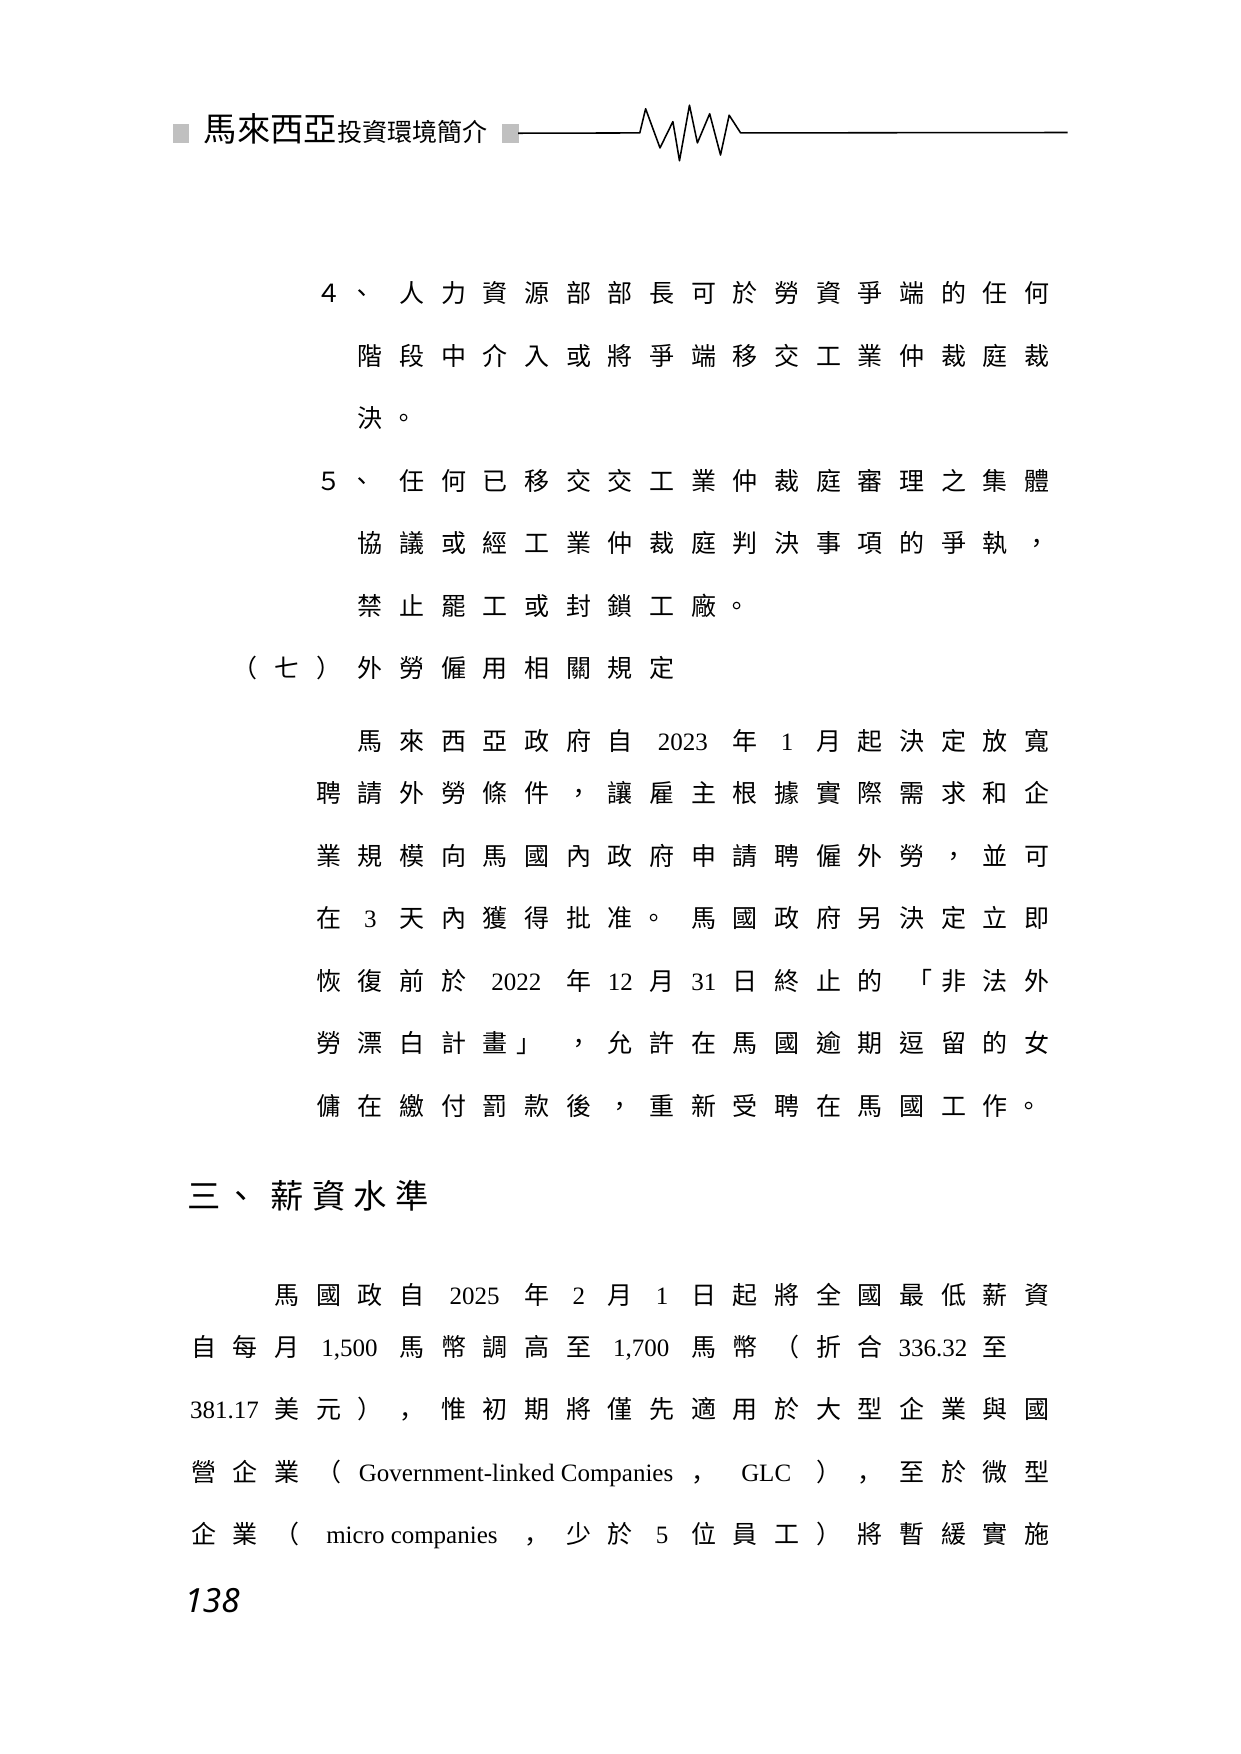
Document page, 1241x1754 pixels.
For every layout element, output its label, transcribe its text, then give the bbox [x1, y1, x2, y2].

text 三、薪資水準 [183, 1152, 1058, 1214]
text ４、人力資源部部長可於勞資爭端的任何階段中介入或將爭端移交工業仲裁庭裁決。 [281, 250, 1058, 438]
text （七）外勞僱用相關規定 [207, 625, 1058, 688]
text 馬來西亞政府自2023年1月起決定放寬聘請外勞條件，讓雇主根據實際需求和企業規模向馬國內政府申請聘僱外勞，並可在3天內獲得批准。馬國政府另決定立即恢復前於2022年12月31日終止的「非法外勞漂白計畫」，允許在馬國逾期逗留的女傭在繳付罰款後，重新受聘在馬國工作。 [281, 688, 1058, 1125]
text 馬國政自2025年2月1日起將全國最低薪資自每月1,500馬幣調高至1,700馬幣（折合336.32至381.17美元），惟初期將僅先適用於大型企業與國營企業（Government-linked Companies，GLC），至於微型企業（micro companies，少於5位員工）將暫緩實施 [183, 1241, 1058, 1554]
text ５、任何已移交交工業仲裁庭審理之集體協議或經工業仲裁庭判決事項的爭執，禁止罷工或封鎖工廠。 [281, 438, 1058, 625]
